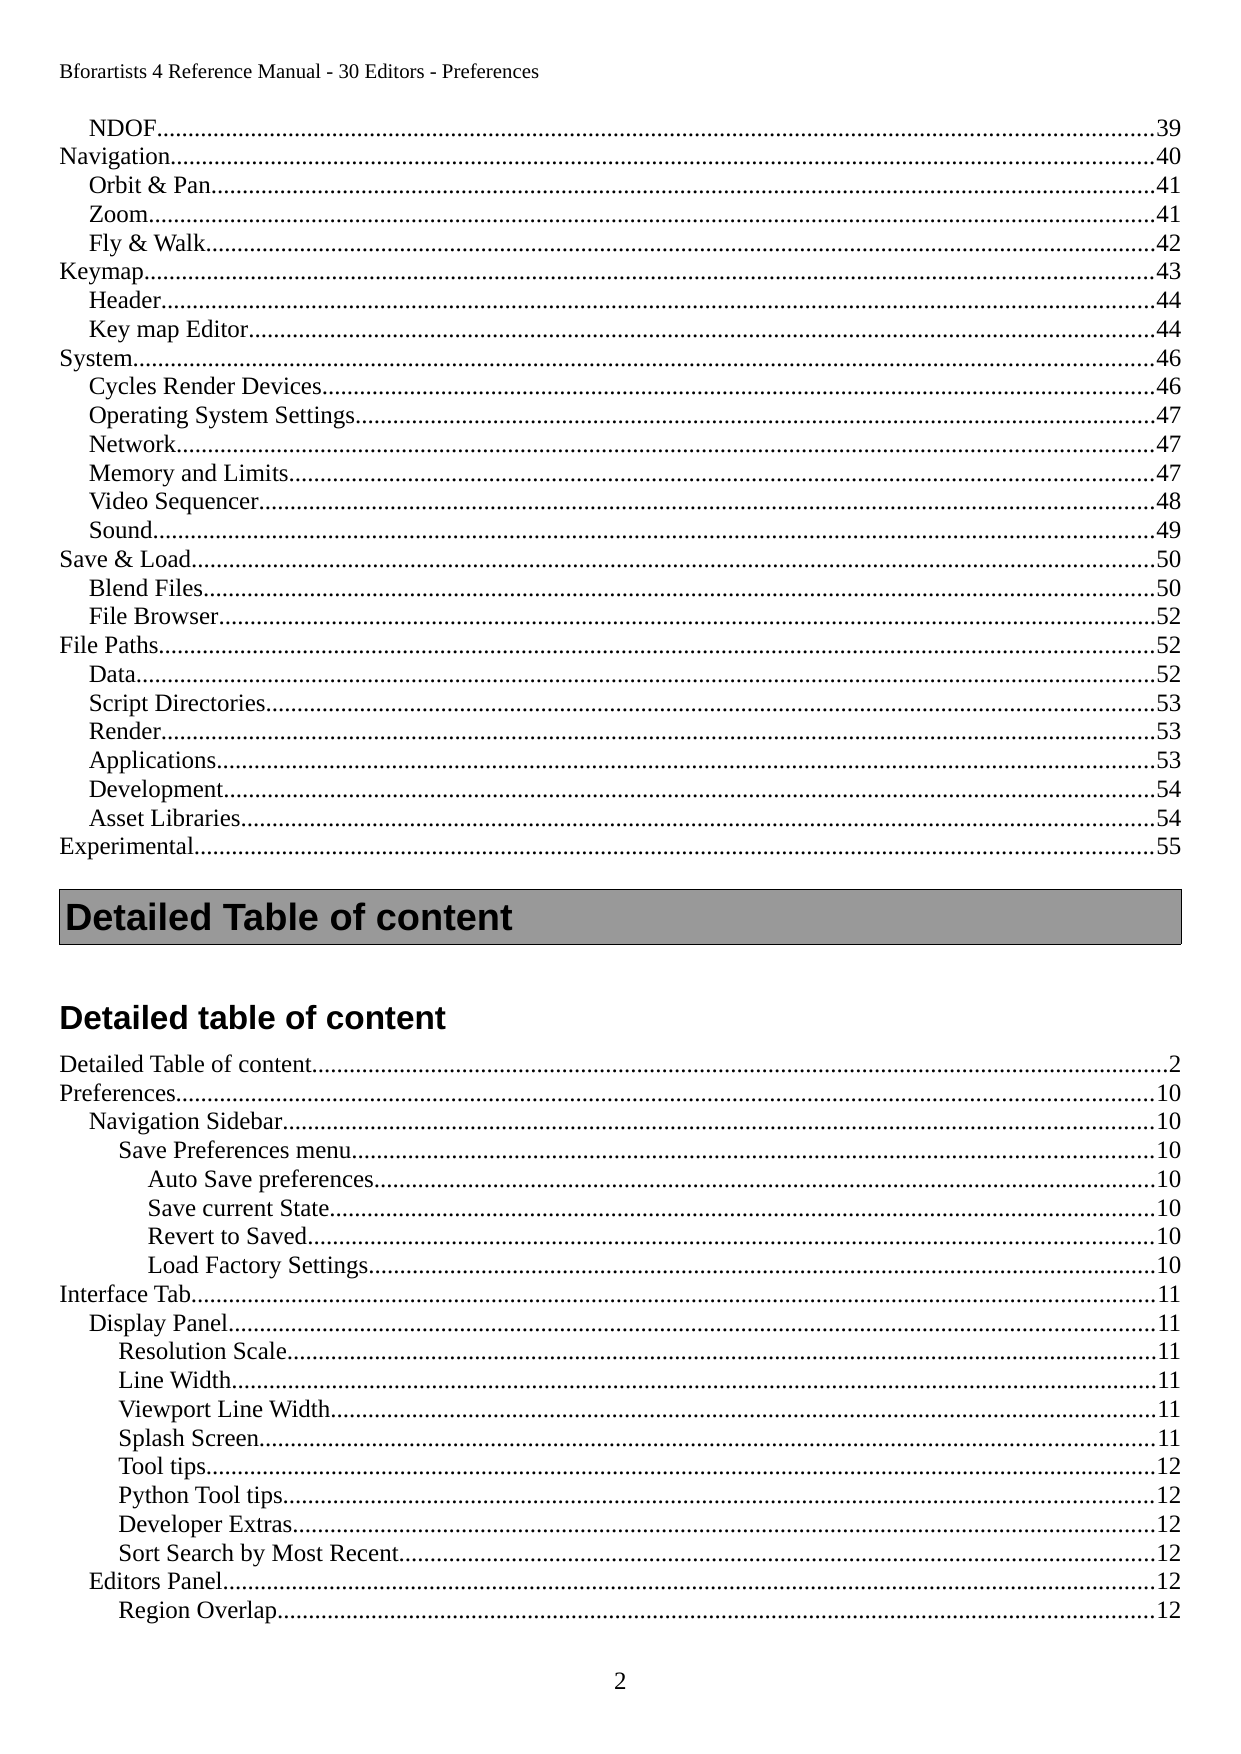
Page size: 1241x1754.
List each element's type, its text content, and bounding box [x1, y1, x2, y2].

text Navigation Sidebar 10 [88, 1106, 1181, 1135]
text Splash Screen 11 [118, 1423, 1181, 1451]
text Navigation 40 [59, 141, 1181, 170]
table_header Detailed Table of content [60, 890, 1181, 944]
text Asset Libraries 54 [88, 803, 1181, 831]
text Blend Files 50 [88, 573, 1181, 601]
text Revert to Saved 10 [147, 1221, 1181, 1250]
text Zoom 41 [88, 199, 1181, 228]
text Orbit & Pan 41 [88, 170, 1181, 199]
subtitle Detailed table of content [59, 998, 1181, 1036]
text Keymap 43 [59, 256, 1181, 285]
text Script Directories 53 [88, 688, 1181, 716]
text Header 44 [88, 285, 1181, 314]
text NDOF 39 [88, 113, 1181, 141]
text File Paths 52 [59, 630, 1181, 659]
text Render 53 [88, 716, 1181, 745]
text Interface Tab 11 [59, 1279, 1181, 1308]
text Region Overlap 12 [118, 1595, 1181, 1624]
text Network 47 [88, 429, 1181, 458]
text Fly & Walk 42 [88, 228, 1181, 256]
text Viewport Line Width 11 [118, 1394, 1181, 1423]
text Line Width 11 [118, 1365, 1181, 1394]
text Key map Editor 44 [88, 314, 1181, 343]
text Save Preferences menu 10 [118, 1135, 1181, 1164]
text Display Panel 11 [88, 1308, 1181, 1336]
text Tool tips 12 [118, 1451, 1181, 1480]
text Auto Save preferences 10 [147, 1164, 1181, 1193]
text Detailed Table of content 2 [59, 1049, 1181, 1078]
text Memory and Limits 47 [88, 458, 1181, 486]
text Cycles Render Devices 46 [88, 371, 1181, 400]
text Developer Extras 12 [118, 1509, 1181, 1538]
text System 46 [59, 343, 1181, 371]
text Video Sequencer 48 [88, 486, 1181, 515]
text Experimental 55 [59, 831, 1181, 860]
text Load Factory Settings 10 [147, 1250, 1181, 1279]
text Applications 53 [88, 745, 1181, 774]
text Editors Panel 12 [88, 1566, 1181, 1595]
text File Browser 52 [88, 601, 1181, 630]
text Data 52 [88, 659, 1181, 688]
text Preferences 10 [59, 1078, 1181, 1106]
text Save current State 10 [147, 1193, 1181, 1221]
text Save & Load 50 [59, 544, 1181, 573]
text Resolution Scale 11 [118, 1336, 1181, 1365]
text Operating System Settings 47 [88, 400, 1181, 429]
text Python Tool tips 12 [118, 1480, 1181, 1509]
text Development 54 [88, 774, 1181, 803]
text Sound 49 [88, 515, 1181, 544]
text Sort Search by Most Recent 12 [118, 1538, 1181, 1566]
